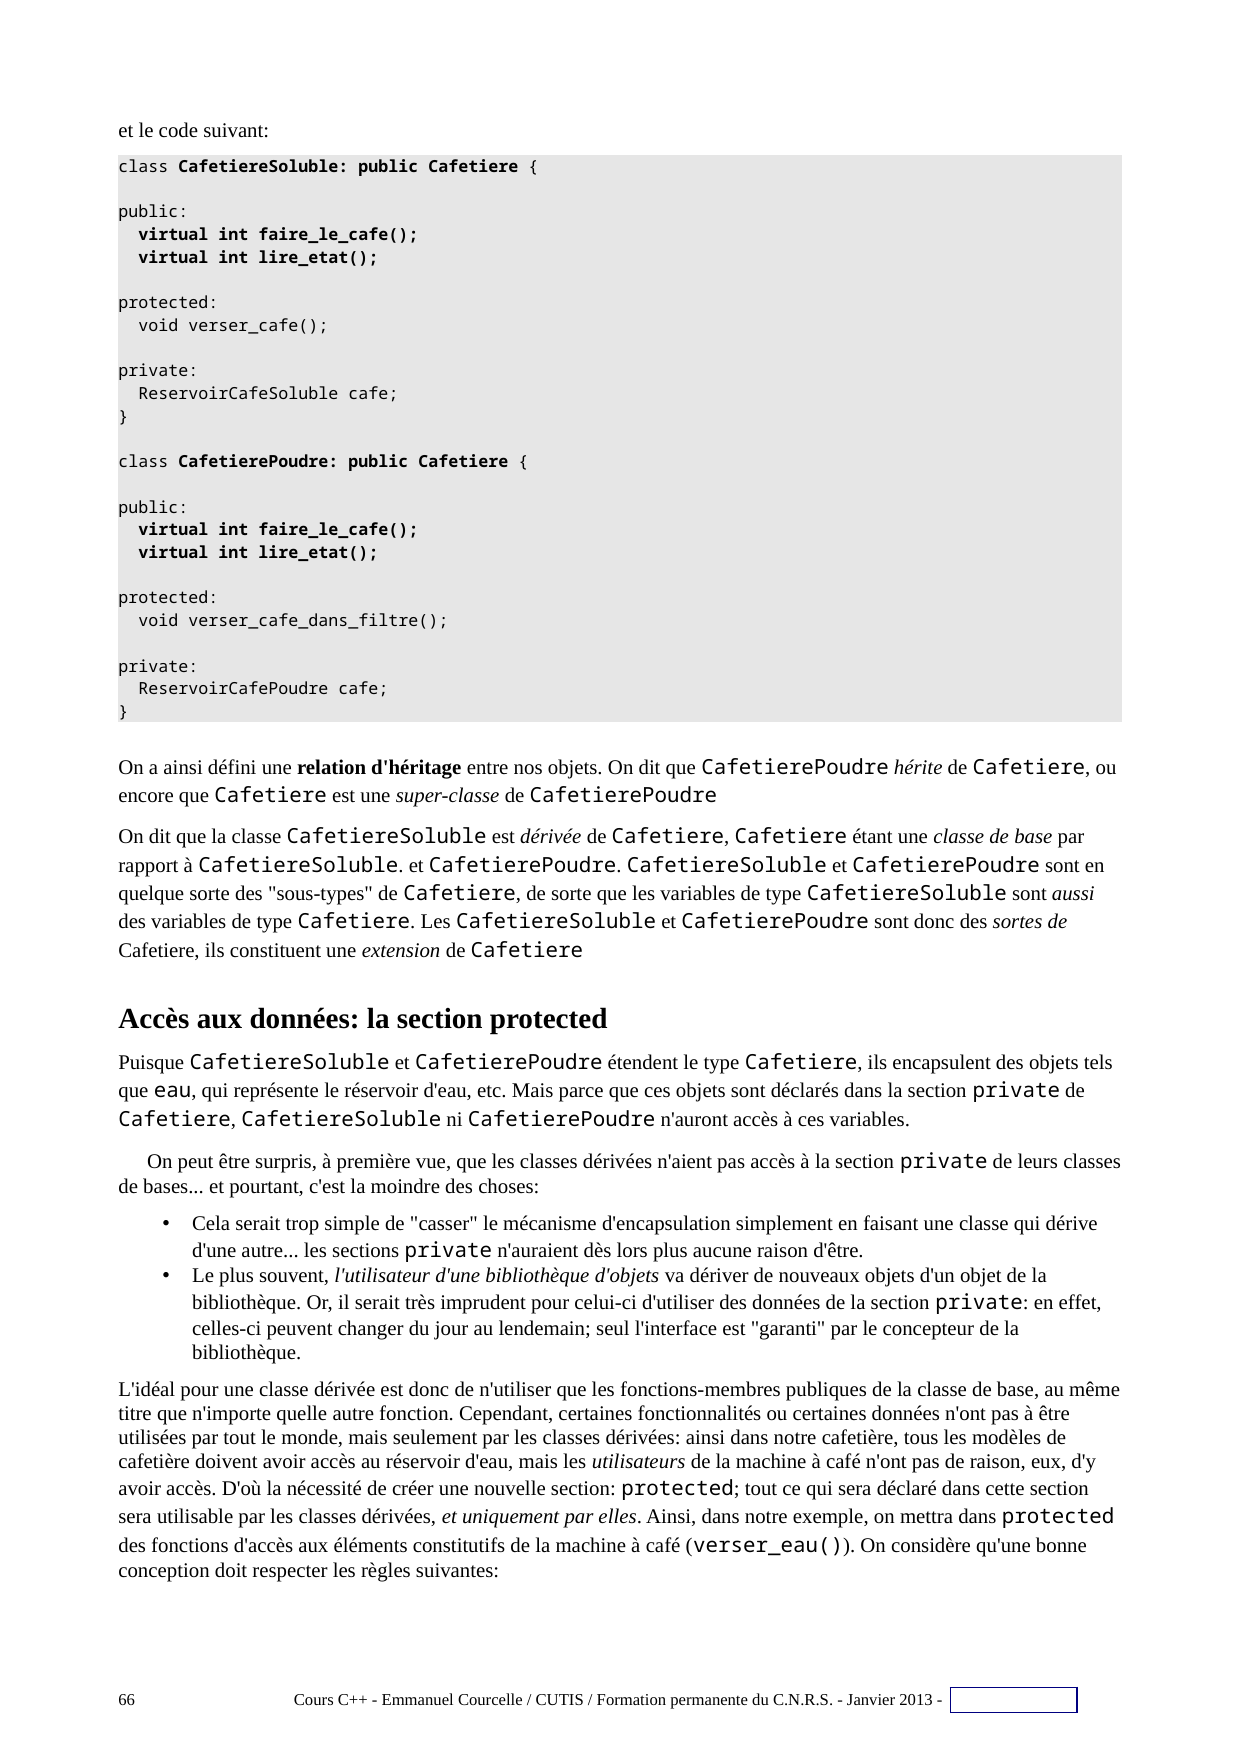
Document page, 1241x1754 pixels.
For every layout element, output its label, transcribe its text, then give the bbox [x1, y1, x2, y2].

text ReservoirCafePoudre cafe; [118, 677, 1122, 700]
text On dit que la classe CafetiereSoluble est dérivée de Cafetiere, Cafetiere étant une classe de base par rapport à CafetiereSoluble. et CafetierePoudre. CafetiereSoluble et CafetierePoudre sont en quelque sorte des "sous-types" de Cafetiere, de sorte que les variables de type CafetiereSoluble sont aussi des variables de type Cafetiere. Les CafetiereSoluble et CafetierePoudre sont donc des sortes de Cafetiere, ils constituent une extension de Cafetiere [118, 821, 1122, 963]
text void verser_cafe(); [118, 314, 1122, 336]
list Le plus souvent, l'utilisateur d'une bibliothèque d'objets va dériver de nouveaux objets d'un objet de la bibliothèque. Or, il serait très imprudent pour celui-ci d'utiliser des données de la section private: en effet, celles-ci peuvent changer du jour au lendemain; seul l'interface est "garanti" par le concepteur de la bibliothèque. [162, 1263, 1122, 1364]
subtitle Accès aux données: la section protected [118, 1001, 1122, 1034]
text virtual int lire_etat(); [118, 246, 1122, 268]
list Cela serait trop simple de "casser" le mécanisme d'encapsulation simplement en faisant une classe qui dérive d'une autre... les sections private n'auraient dès lors plus aucune raison d'être. [162, 1211, 1122, 1263]
text virtual int lire_etat(); [118, 541, 1122, 563]
text protected: [118, 586, 1122, 609]
text virtual int faire_le_cafe(); [118, 518, 1122, 541]
text public: [118, 200, 1122, 223]
text private: [118, 359, 1122, 382]
text ReservoirCafeSoluble cafe; [118, 382, 1122, 404]
text L'idéal pour une classe dérivée est donc de n'utiliser que les fonctions-membres publiques de la classe de base, au même titre que n'importe quelle autre fonction. Cependant, certaines fonctionnalités ou certaines données n'ont pas à être utilisées par tout le monde, mais seulement par les classes dérivées: ainsi dans notre cafetière, tous les modèles de cafetière doivent avoir accès au réservoir d'eau, mais les utilisateurs de la machine à café n'ont pas de raison, eux, d'y avoir accès. D'où la nécessité de créer une nouvelle section: protected; tout ce qui sera déclaré dans cette section sera utilisable par les classes dérivées, et uniquement par elles. Ainsi, dans notre exemple, on mettra dans protected des fonctions d'accès aux éléments constitutifs de la machine à café (verser_eau()). On considère qu'une bonne conception doit respecter les règles suivantes: [118, 1377, 1122, 1582]
text Puisque CafetiereSoluble et CafetierePoudre étendent le type Cafetiere, ils encapsulent des objets tels que eau, qui représente le réservoir d'eau, etc. Mais parce que ces objets sont déclarés dans la section private de Cafetiere, CafetiereSoluble ni CafetierePoudre n'auront accès à ces variables. [118, 1047, 1122, 1132]
text et le code suivant: [118, 118, 1122, 142]
text On peut être surpris, à première vue, que les classes dérivées n'aient pas accès à la section private de leurs classes de bases... et pourtant, c'est la moindre des choses: [118, 1145, 1122, 1198]
text void verser_cafe_dans_filtre(); [118, 609, 1122, 632]
text class CafetiereSoluble: public Cafetiere { [118, 155, 1122, 177]
text private: [118, 654, 1122, 677]
text virtual int faire_le_cafe(); [118, 223, 1122, 246]
text } [118, 404, 1122, 427]
text class CafetierePoudre: public Cafetiere { [118, 450, 1122, 473]
text On a ainsi défini une relation d'héritage entre nos objets. On dit que CafetierePoudre hérite de Cafetiere, ou encore que Cafetiere est une super-classe de CafetierePoudre [118, 752, 1122, 809]
text public: [118, 495, 1122, 518]
text } [118, 700, 1122, 722]
text protected: [118, 291, 1122, 314]
